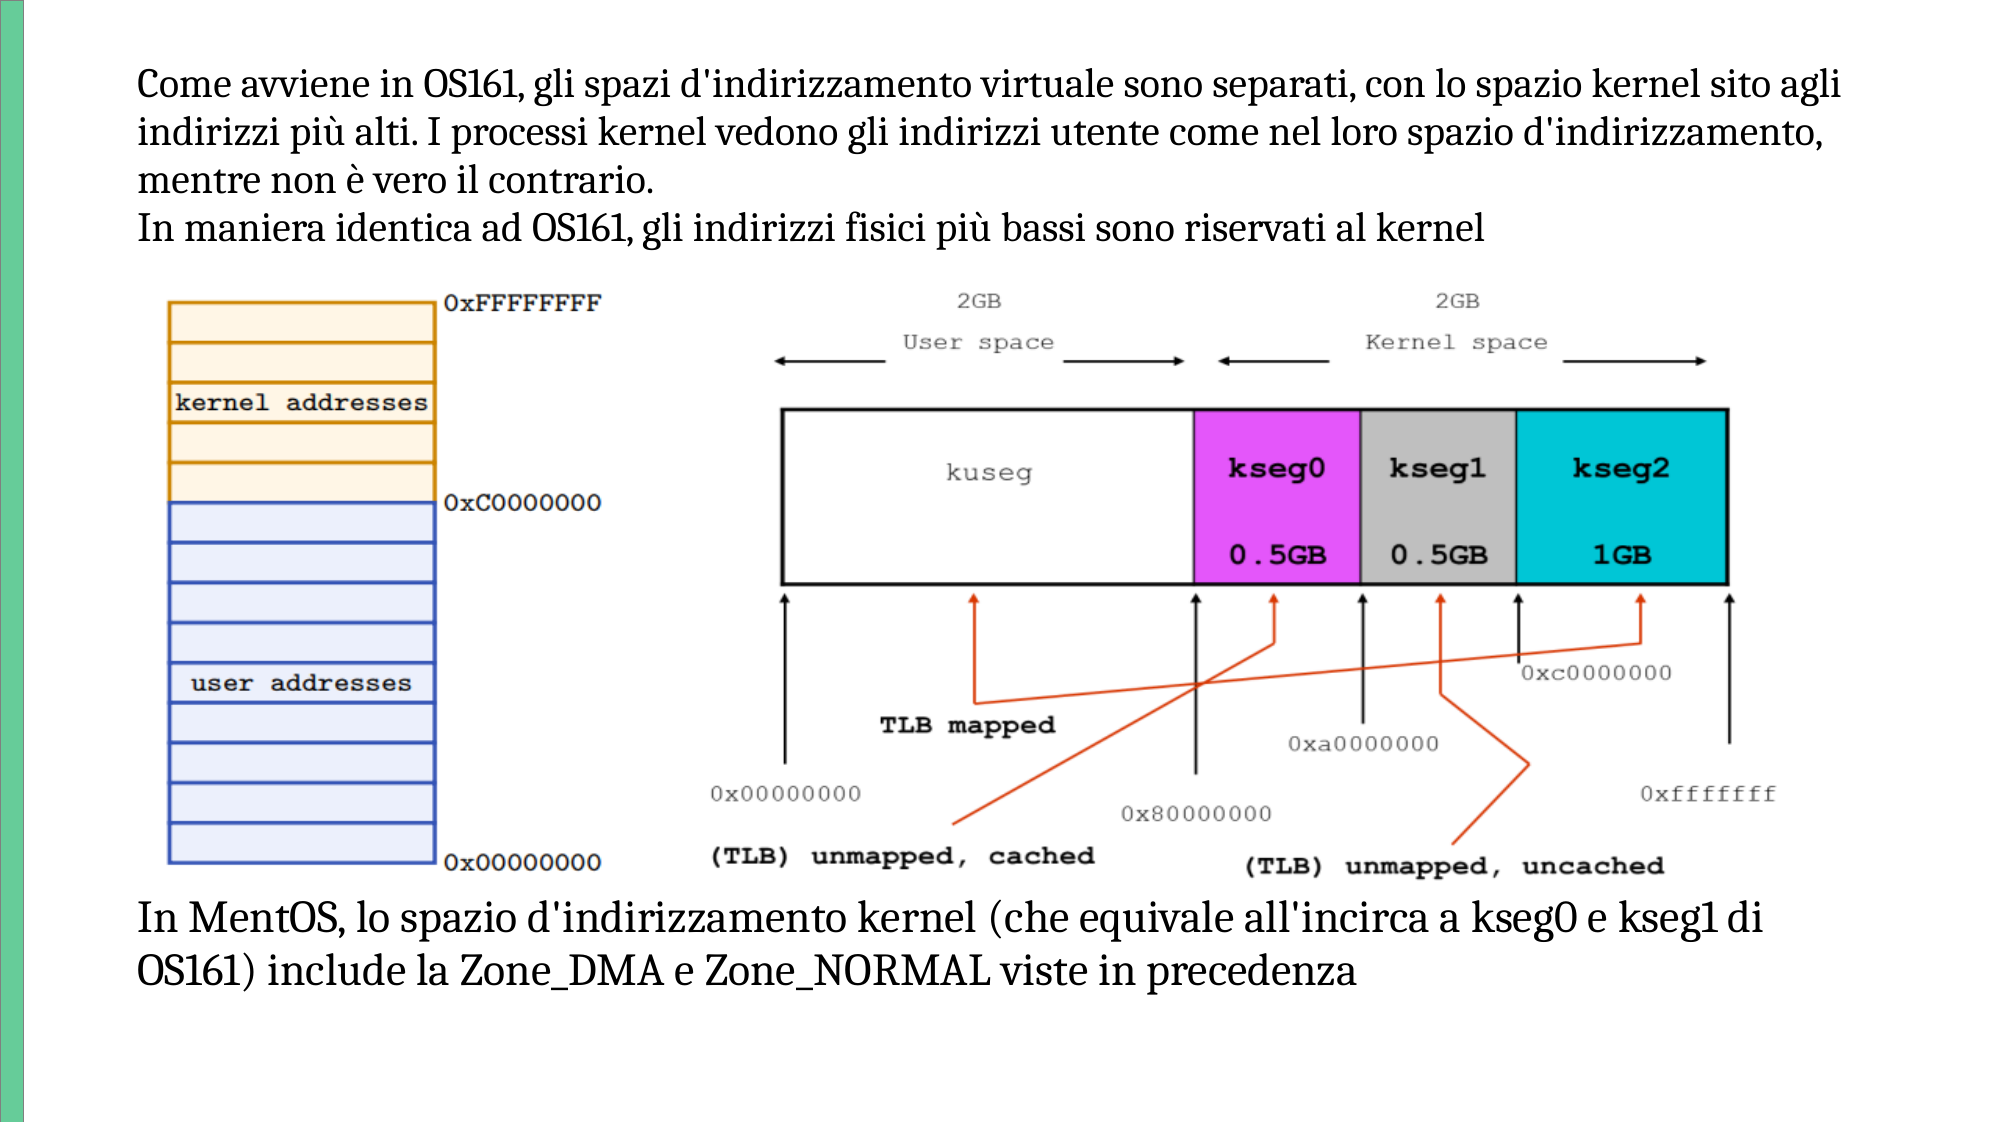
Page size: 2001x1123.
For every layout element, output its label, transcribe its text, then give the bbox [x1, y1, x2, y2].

picture [137, 256, 1863, 892]
title Come avviene in OS161, gli spazi d'indirizzamento virtuale sono separati, con lo spazio kernel sito agli indirizzi più alti. I processi kernel vedono gli indirizzi utente come nel loro spazio d'indirizzamento, mentre non è vero il contrario. In maniera identica ad OS161, gli indirizzi fisici più bassi sono riservati al kernel [137, 59, 1863, 267]
text_box [0, 0, 24, 1122]
list In MentOS, lo spazio d'indirizzamento kernel (che equivale all'incirca a kseg0 e kseg1 di OS161) include la Zone_DMA e Zone_NORMAL viste in precedenza [137, 891, 1863, 1026]
